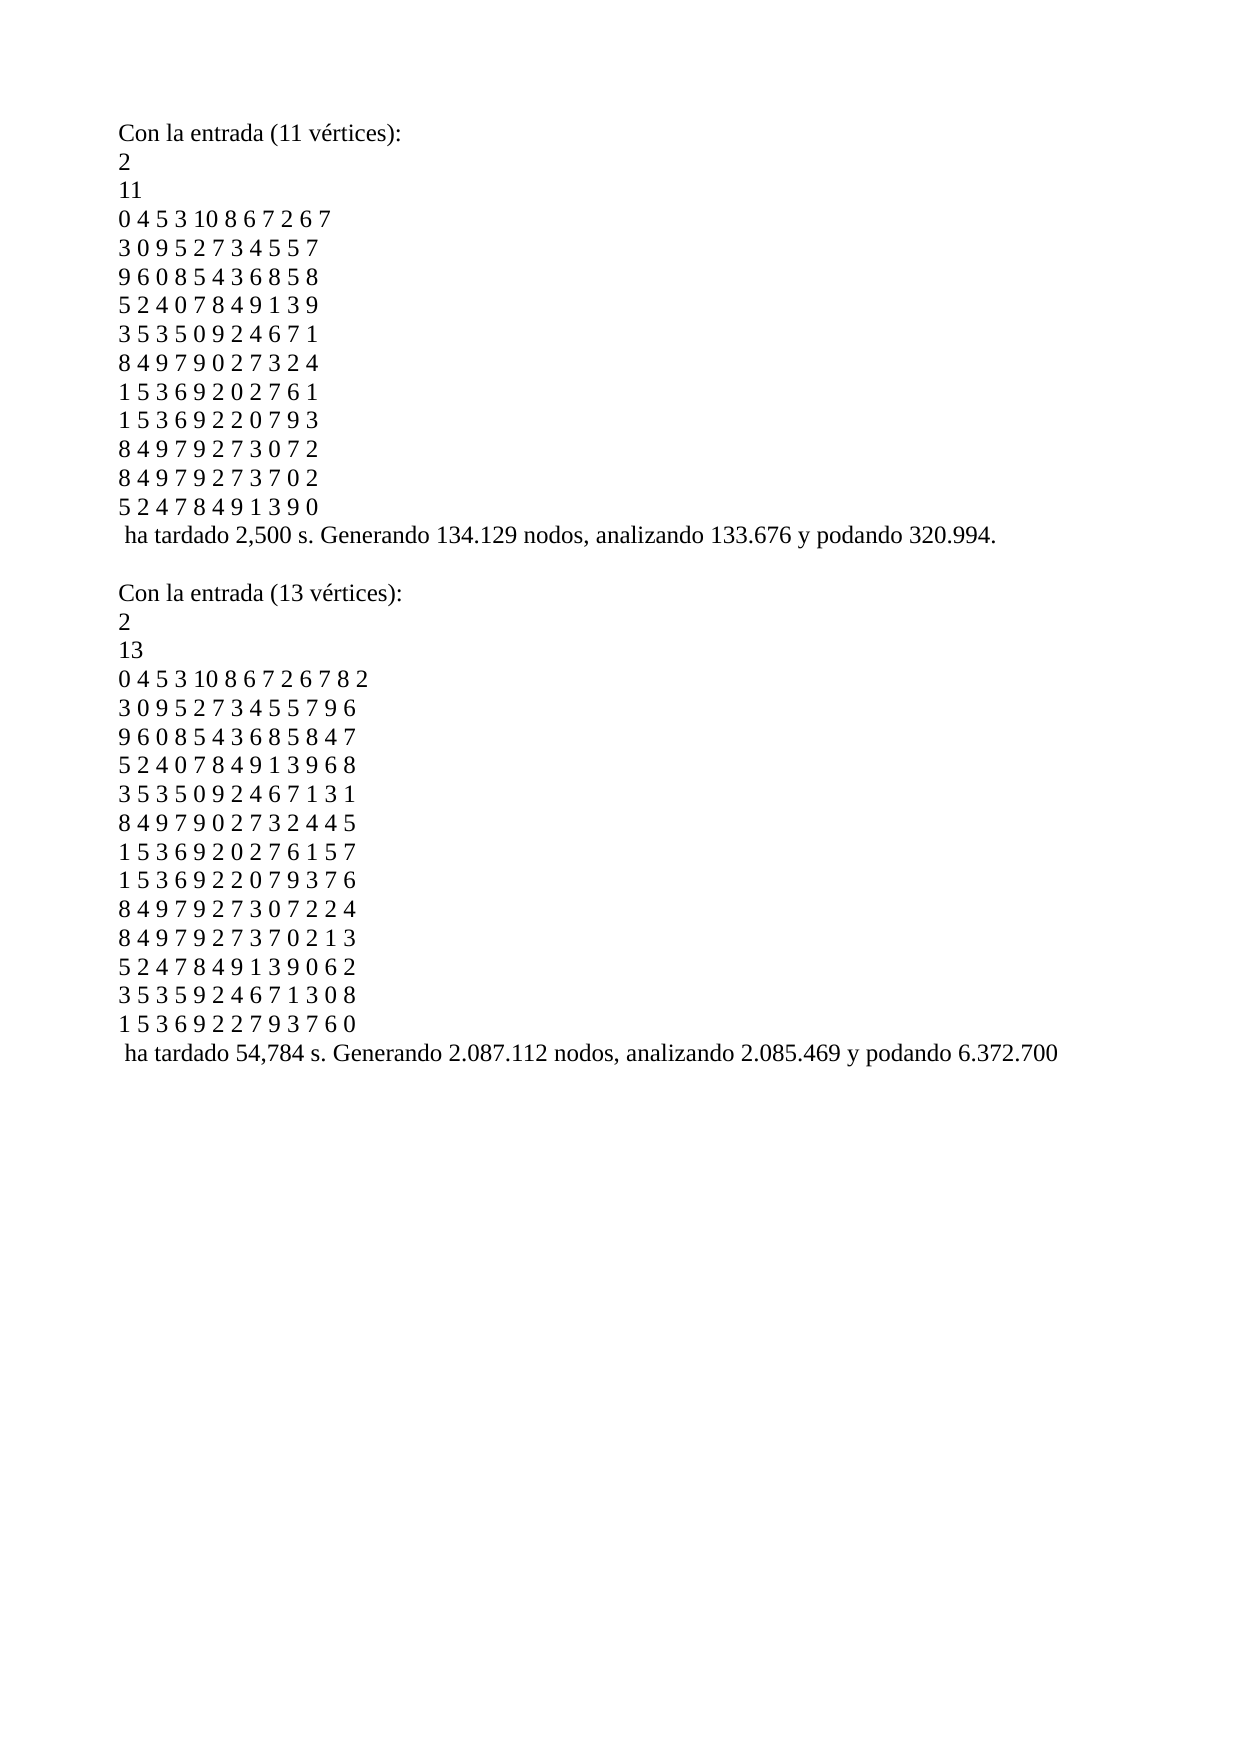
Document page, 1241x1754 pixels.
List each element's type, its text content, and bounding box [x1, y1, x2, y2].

text 8 4 9 7 9 0 2 7 3 2 4 4 5 [118, 808, 1122, 837]
text 9 6 0 8 5 4 3 6 8 5 8 [118, 262, 1122, 291]
text 5 2 4 0 7 8 4 9 1 3 9 6 8 [118, 751, 1122, 779]
text 8 4 9 7 9 2 7 3 0 7 2 2 4 [118, 894, 1122, 923]
text 8 4 9 7 9 0 2 7 3 2 4 [118, 348, 1122, 377]
text 1 5 3 6 9 2 0 2 7 6 1 [118, 377, 1122, 406]
text Con la entrada (13 vértices): [118, 578, 1122, 607]
text 1 5 3 6 9 2 2 0 7 9 3 7 6 [118, 866, 1122, 894]
text 0 4 5 3 10 8 6 7 2 6 7 8 2 [118, 664, 1122, 693]
text 13 [118, 636, 1122, 664]
text ha tardado 54,784 s. Generando 2.087.112 nodos, analizando 2.085.469 y podando 6.372.700 [118, 1038, 1122, 1067]
text 8 4 9 7 9 2 7 3 7 0 2 [118, 463, 1122, 492]
text 3 5 3 5 0 9 2 4 6 7 1 [118, 319, 1122, 348]
text 3 0 9 5 2 7 3 4 5 5 7 [118, 233, 1122, 262]
text 1 5 3 6 9 2 2 7 9 3 7 6 0 [118, 1009, 1122, 1038]
text 0 4 5 3 10 8 6 7 2 6 7 [118, 204, 1122, 233]
text 1 5 3 6 9 2 2 0 7 9 3 [118, 406, 1122, 434]
text 2 [118, 607, 1122, 636]
text 5 2 4 0 7 8 4 9 1 3 9 [118, 291, 1122, 319]
text Con la entrada (11 vértices): [118, 118, 1122, 147]
text 3 5 3 5 9 2 4 6 7 1 3 0 8 [118, 981, 1122, 1009]
text ha tardado 2,500 s. Generando 134.129 nodos, analizando 133.676 y podando 320.994. [118, 521, 1122, 549]
text 2 [118, 147, 1122, 176]
text 3 0 9 5 2 7 3 4 5 5 7 9 6 [118, 693, 1122, 722]
text 5 2 4 7 8 4 9 1 3 9 0 [118, 492, 1122, 521]
text 1 5 3 6 9 2 0 2 7 6 1 5 7 [118, 837, 1122, 866]
text 8 4 9 7 9 2 7 3 0 7 2 [118, 434, 1122, 463]
text 3 5 3 5 0 9 2 4 6 7 1 3 1 [118, 779, 1122, 808]
text 11 [118, 176, 1122, 204]
text 9 6 0 8 5 4 3 6 8 5 8 4 7 [118, 722, 1122, 751]
text 5 2 4 7 8 4 9 1 3 9 0 6 2 [118, 952, 1122, 981]
text 8 4 9 7 9 2 7 3 7 0 2 1 3 [118, 923, 1122, 952]
